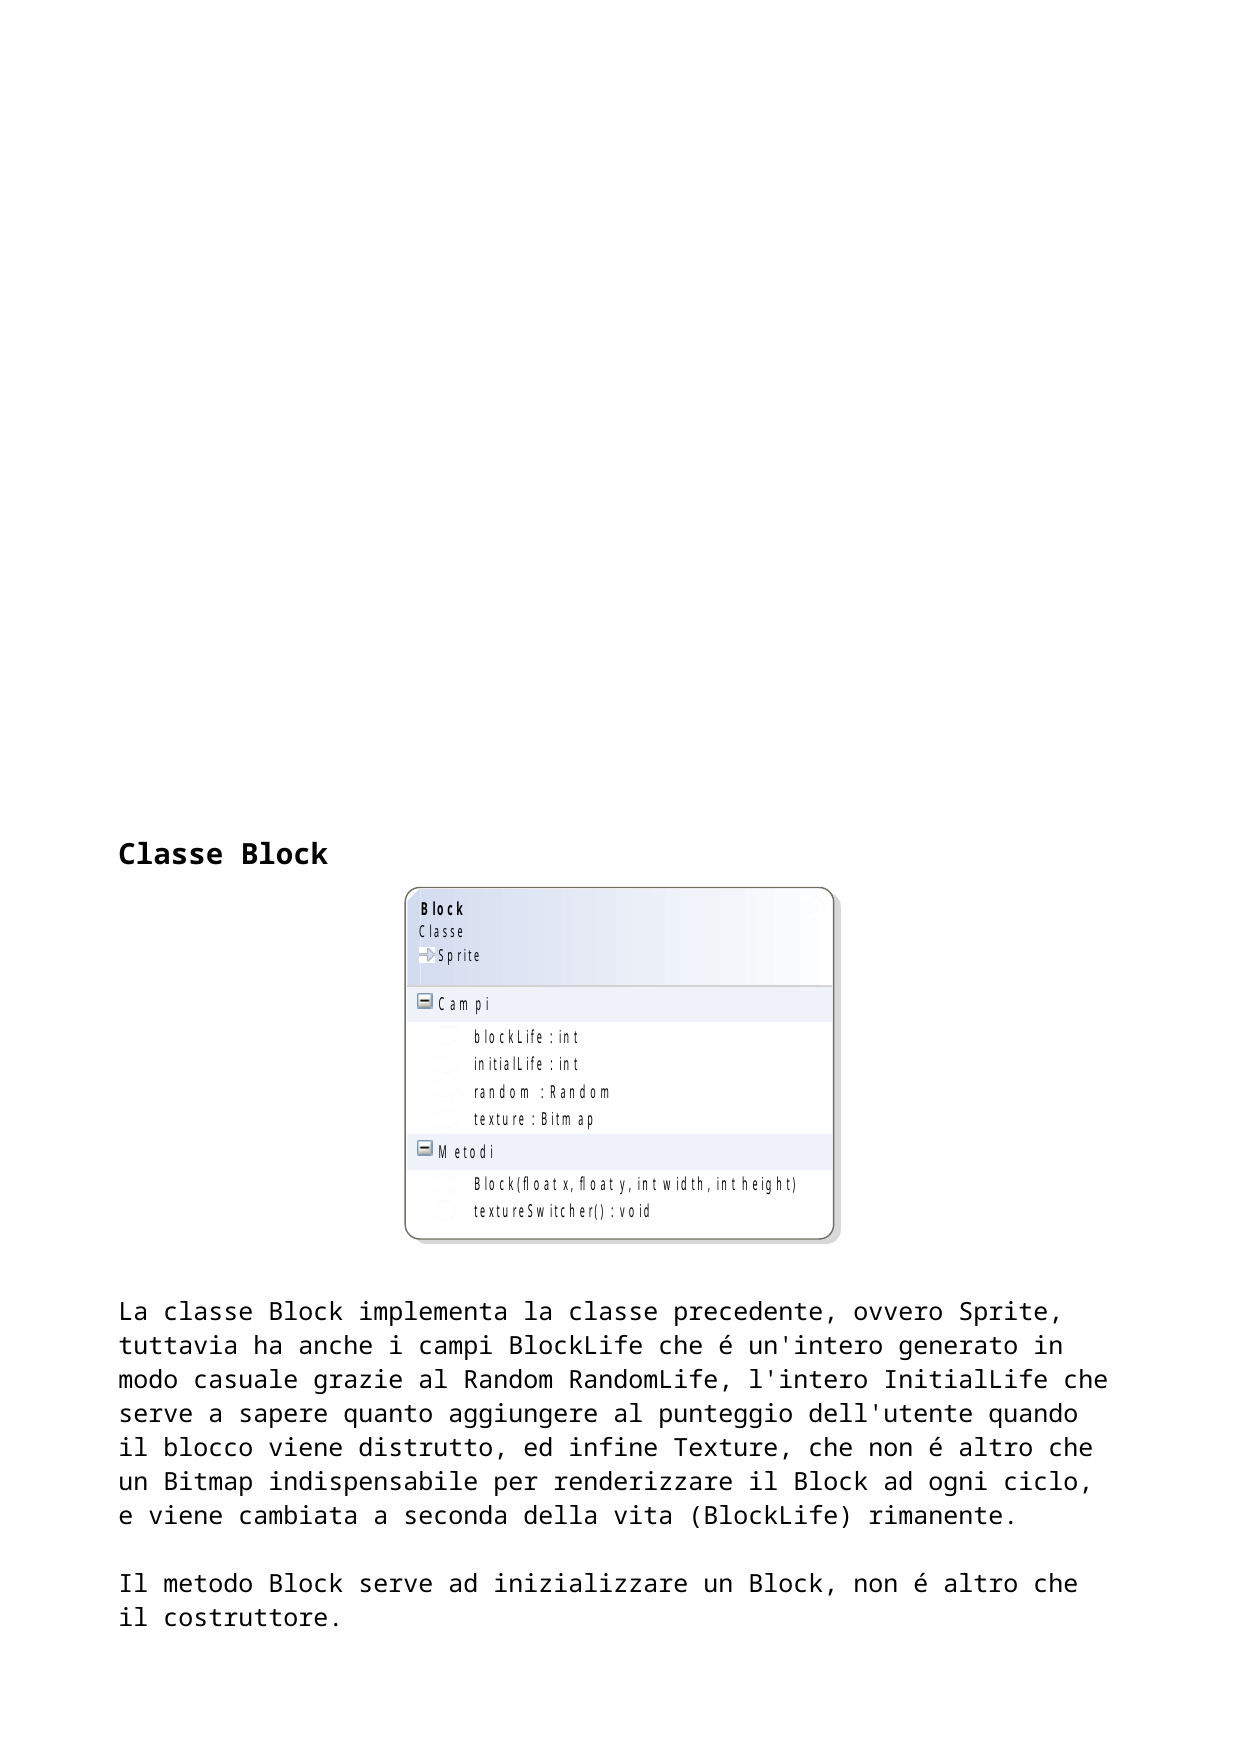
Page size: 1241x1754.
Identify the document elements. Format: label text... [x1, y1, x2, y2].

text Il metodo Block serve ad inizializzare un Block, non é altro che il costruttore. [118, 1566, 1122, 1634]
text La classe Block implementa la classe precedente, ovvero Sprite, tuttavia ha anche i campi BlockLife che é un'intero generato in modo casuale grazie al Random RandomLife, l'intero InitialLife che serve a sapere quanto aggiungere al punteggio dell'utente quando il blocco viene distrutto, ed infine Texture, che non é altro che un Bitmap indispensabile per renderizzare il Block ad ogni ciclo, e viene cambiata a seconda della vita (BlockLife) rimanente. [118, 1293, 1122, 1532]
text Classe Block [118, 833, 1122, 873]
